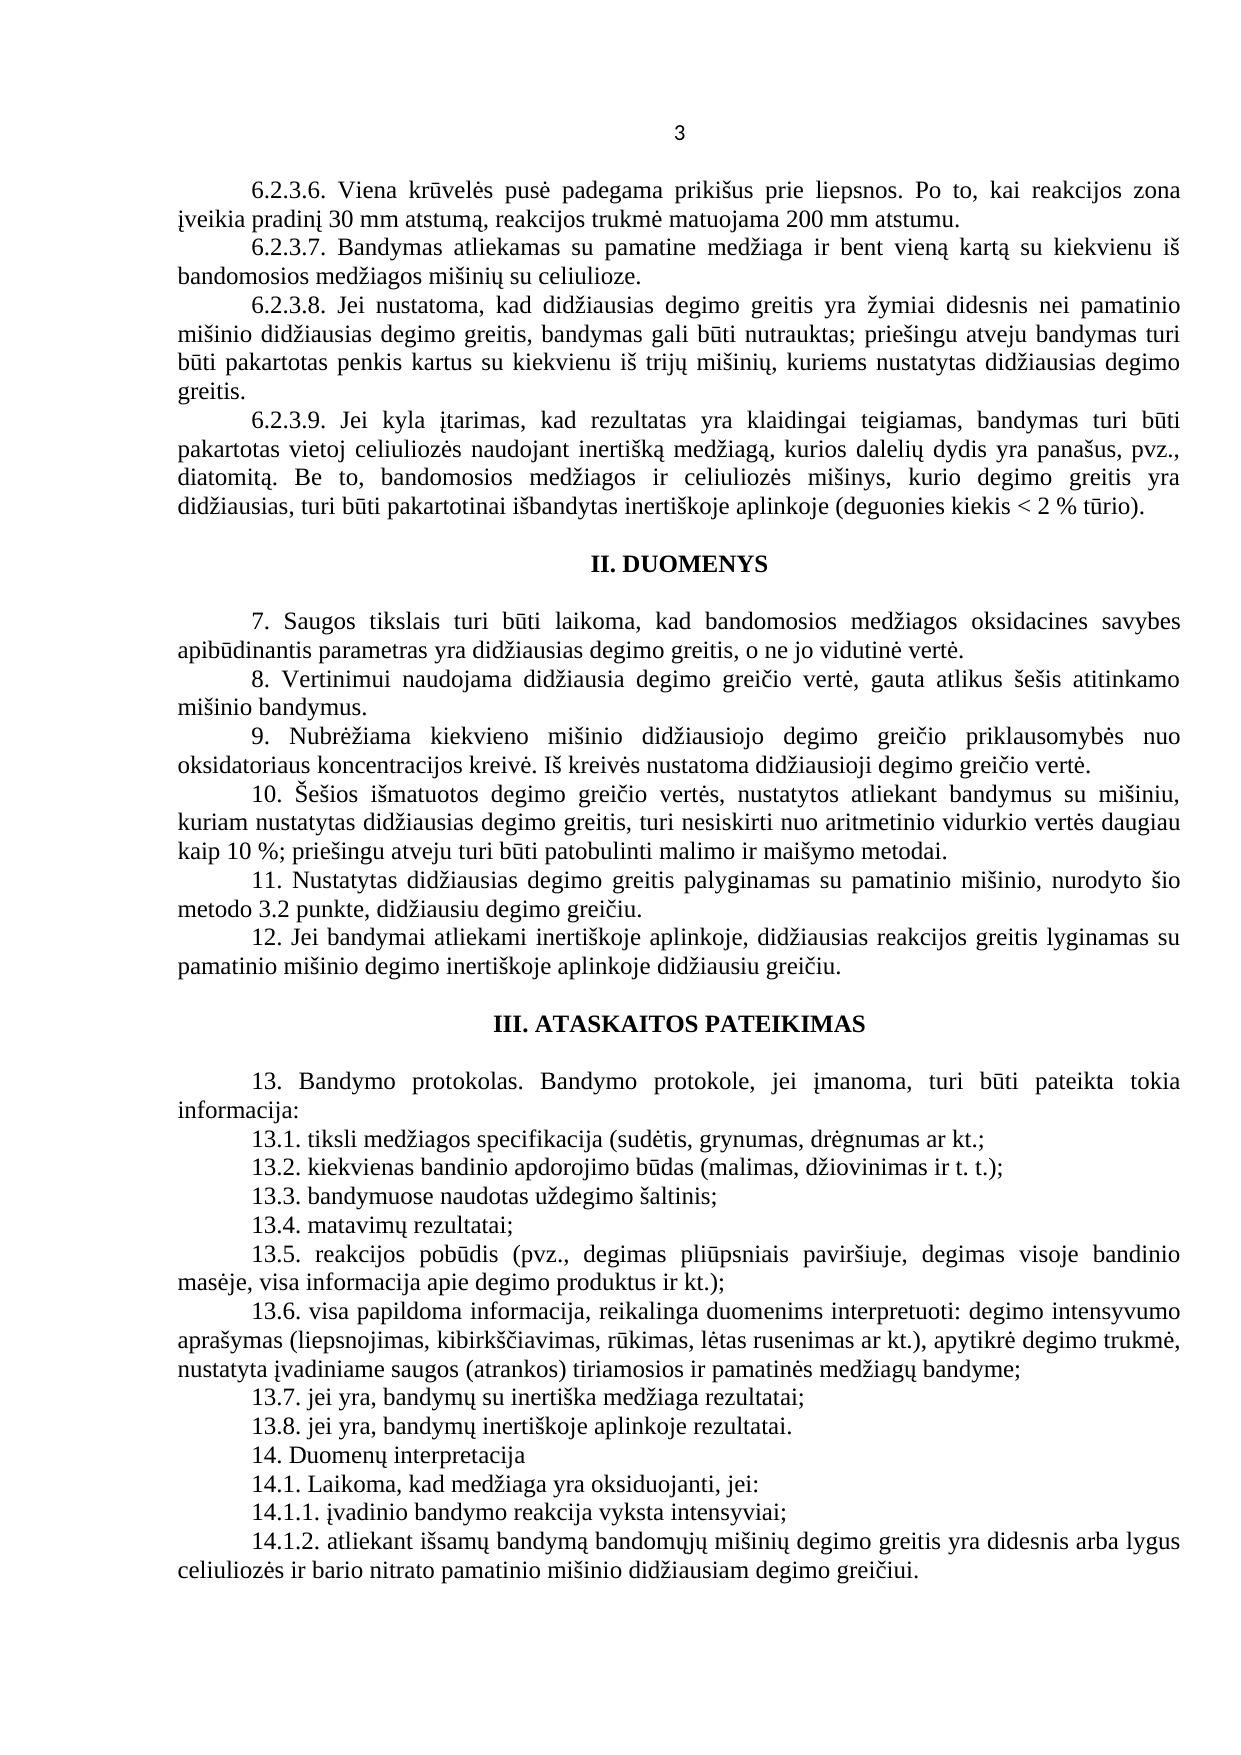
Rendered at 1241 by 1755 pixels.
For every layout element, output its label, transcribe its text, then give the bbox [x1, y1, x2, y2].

text 13.8. jei yra, bandymų inertiškoje aplinkoje rezultatai. [177, 1411, 1181, 1440]
text 13.2. kiekvienas bandinio apdorojimo būdas (malimas, džiovinimas ir t. t.); [177, 1152, 1181, 1181]
text 13.3. bandymuose naudotas uždegimo šaltinis; [177, 1181, 1181, 1210]
text 14. Duomenų interpretacija [177, 1440, 1181, 1469]
text 13. Bandymo protokolas. Bandymo protokole, jei įmanoma, turi būti pateikta tokia informacija: [177, 1066, 1181, 1124]
text 14.1.2. atliekant išsamų bandymą bandomųjų mišinių degimo greitis yra didesnis arba lygus celiuliozės ir bario nitrato pamatinio mišinio didžiausiam degimo greičiui. [177, 1526, 1181, 1584]
text 13.4. matavimų rezultatai; [177, 1210, 1181, 1239]
text II. DUOMENYS [177, 549, 1181, 577]
text 13.1. tiksli medžiagos specifikacija (sudėtis, grynumas, drėgnumas ar kt.; [177, 1124, 1181, 1152]
text 13.6. visa papildoma informacija, reikalinga duomenims interpretuoti: degimo intensyvumo aprašymas (liepsnojimas, kibirkščiavimas, rūkimas, lėtas rusenimas ar kt.), apytikrė degimo trukmė, nustatyta įvadiniame saugos (atrankos) tiriamosios ir pamatinės medžiagų bandyme; [177, 1296, 1181, 1382]
text 10. Šešios išmatuotos degimo greičio vertės, nustatytos atliekant bandymus su mišiniu, kuriam nustatytas didžiausias degimo greitis, turi nesiskirti nuo aritmetinio vidurkio vertės daugiau kaip 10 %; priešingu atveju turi būti patobulinti malimo ir maišymo metodai. [177, 779, 1181, 865]
text 14.1.1. įvadinio bandymo reakcija vyksta intensyviai; [177, 1497, 1181, 1526]
text 11. Nustatytas didžiausias degimo greitis palyginamas su pamatinio mišinio, nurodyto šio metodo 3.2 punkte, didžiausiu degimo greičiu. [177, 865, 1181, 922]
text 13.7. jei yra, bandymų su inertiška medžiaga rezultatai; [177, 1382, 1181, 1411]
text 7. Saugos tikslais turi būti laikoma, kad bandomosios medžiagos oksidacines savybes apibūdinantis parametras yra didžiausias degimo greitis, o ne jo vidutinė vertė. [177, 606, 1181, 664]
text 14.1. Laikoma, kad medžiaga yra oksiduojanti, jei: [177, 1469, 1181, 1497]
text 6.2.3.7. Bandymas atliekamas su pamatine medžiaga ir bent vieną kartą su kiekvienu iš bandomosios medžiagos mišinių su celiulioze. [177, 232, 1181, 290]
text 9. Nubrėžiama kiekvieno mišinio didžiausiojo degimo greičio priklausomybės nuo oksidatoriaus koncentracijos kreivė. Iš kreivės nustatoma didžiausioji degimo greičio vertė. [177, 721, 1181, 779]
text III. ATASKAITOS PATEIKIMAS [177, 1009, 1181, 1037]
text 12. Jei bandymai atliekami inertiškoje aplinkoje, didžiausias reakcijos greitis lyginamas su pamatinio mišinio degimo inertiškoje aplinkoje didžiausiu greičiu. [177, 922, 1181, 980]
text 8. Vertinimui naudojama didžiausia degimo greičio vertė, gauta atlikus šešis atitinkamo mišinio bandymus. [177, 664, 1181, 721]
text 13.5. reakcijos pobūdis (pvz., degimas pliūpsniais paviršiuje, degimas visoje bandinio masėje, visa informacija apie degimo produktus ir kt.); [177, 1239, 1181, 1296]
text 6.2.3.9. Jei kyla įtarimas, kad rezultatas yra klaidingai teigiamas, bandymas turi būti pakartotas vietoj celiuliozės naudojant inertišką medžiagą, kurios dalelių dydis yra panašus, pvz., diatomitą. Be to, bandomosios medžiagos ir celiuliozės mišinys, kurio degimo greitis yra didžiausias, turi būti pakartotinai išbandytas inertiškoje aplinkoje (deguonies kiekis < 2 % tūrio). [177, 405, 1181, 520]
text 6.2.3.6. Viena krūvelės pusė padegama prikišus prie liepsnos. Po to, kai reakcijos zona įveikia pradinį 30 mm atstumą, reakcijos trukmė matuojama 200 mm atstumu. [177, 175, 1181, 232]
text 6.2.3.8. Jei nustatoma, kad didžiausias degimo greitis yra žymiai didesnis nei pamatinio mišinio didžiausias degimo greitis, bandymas gali būti nutrauktas; priešingu atveju bandymas turi būti pakartotas penkis kartus su kiekvienu iš trijų mišinių, kuriems nustatytas didžiausias degimo greitis. [177, 290, 1181, 405]
